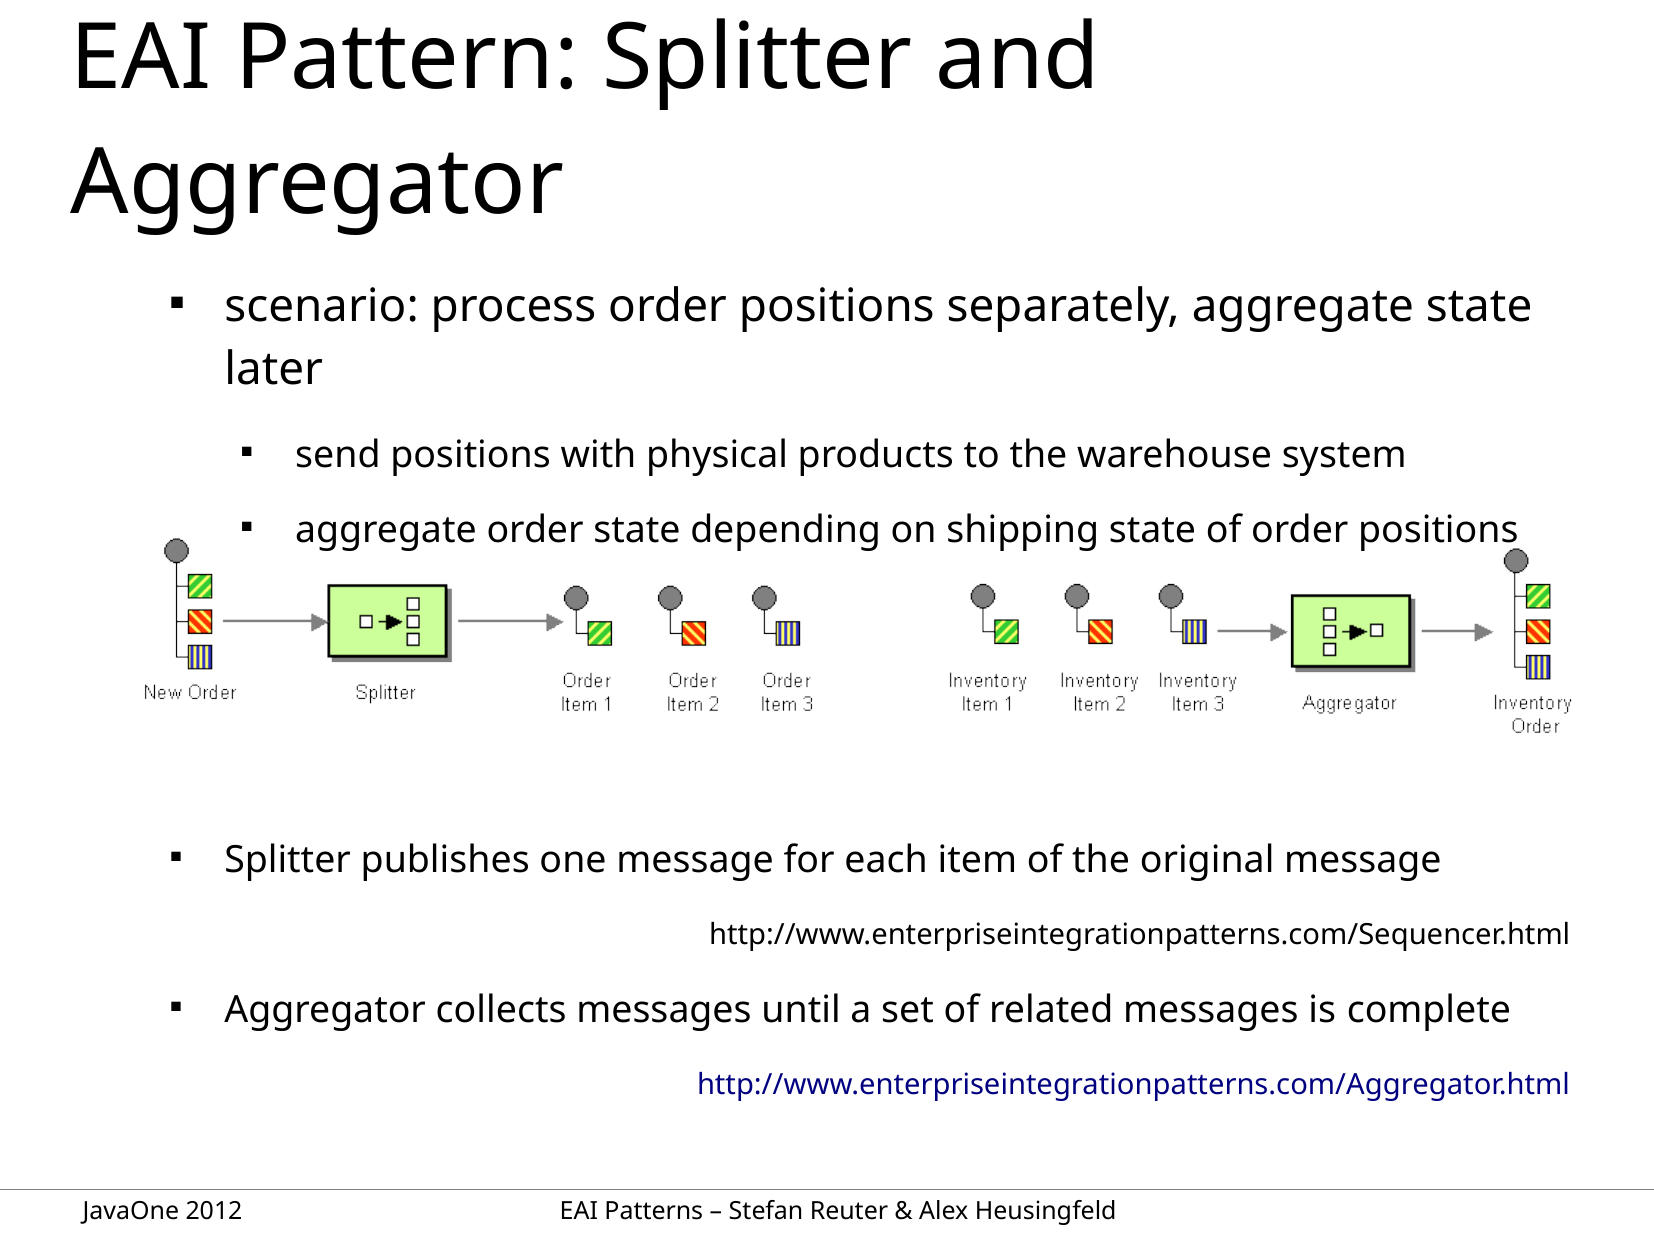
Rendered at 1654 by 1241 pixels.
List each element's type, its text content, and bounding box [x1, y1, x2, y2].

list Splitter publishes one message for each item of the original message http://www.enterpriseintegrationpatterns.com/Sequencer.html Aggregator collects messages until a set of related messages is complete http://www.enterpriseintegrationpatterns.com/Aggregator.html [153, 832, 1571, 1118]
list scenario: process order positions separately, aggregate state later send positions with physical products to the warehouse system aggregate order state depending on shipping state of order positions [153, 272, 1595, 579]
picture [129, 537, 830, 723]
title EAI Pattern: Splitter and Aggregator [70, 23, 1583, 208]
picture [934, 547, 1595, 745]
